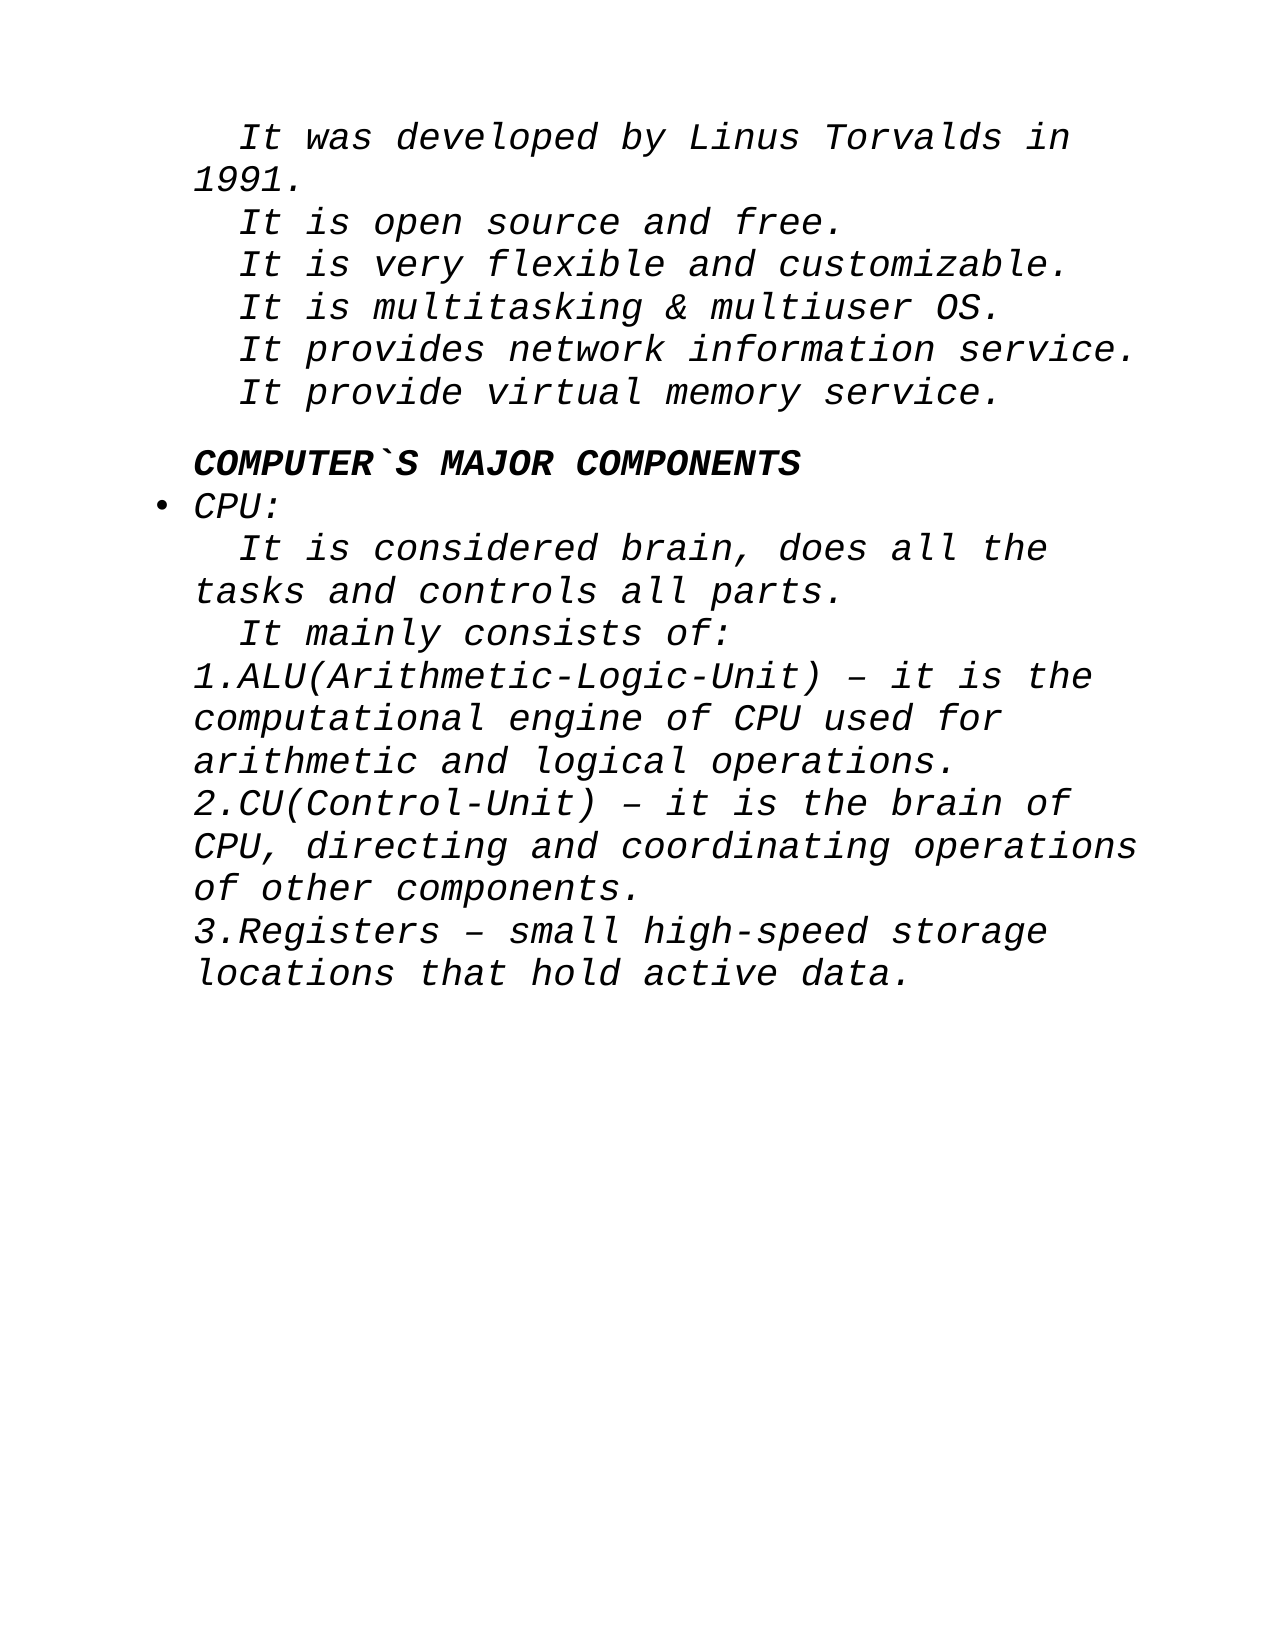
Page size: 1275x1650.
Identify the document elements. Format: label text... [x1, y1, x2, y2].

list It is considered brain, does all the tasks and controls all parts. [156, 529, 1157, 614]
list COMPUTER`S MAJOR COMPONENTS [156, 444, 1157, 487]
list It is open source and free. [156, 203, 1157, 246]
list 2.CU(Control-Unit) – it is the brain of CPU, directing and coordinating operations of other components. [156, 784, 1157, 912]
list It provide virtual memory service. [156, 373, 1157, 416]
list It is very flexible and customizable. [156, 246, 1157, 288]
list It is multitasking & multiuser OS. [156, 288, 1157, 331]
list CPU: [156, 487, 1157, 529]
list It mainly consists of: [156, 614, 1157, 657]
list 3.Registers – small high-speed storage locations that hold active data. [156, 912, 1157, 997]
list It provides network information service. [156, 331, 1157, 373]
list It was developed by Linus Torvalds in 1991. [156, 118, 1157, 203]
list 1.ALU(Arithmetic-Logic-Unit) – it is the computational engine of CPU used for arithmetic and logical operations. [156, 657, 1157, 784]
